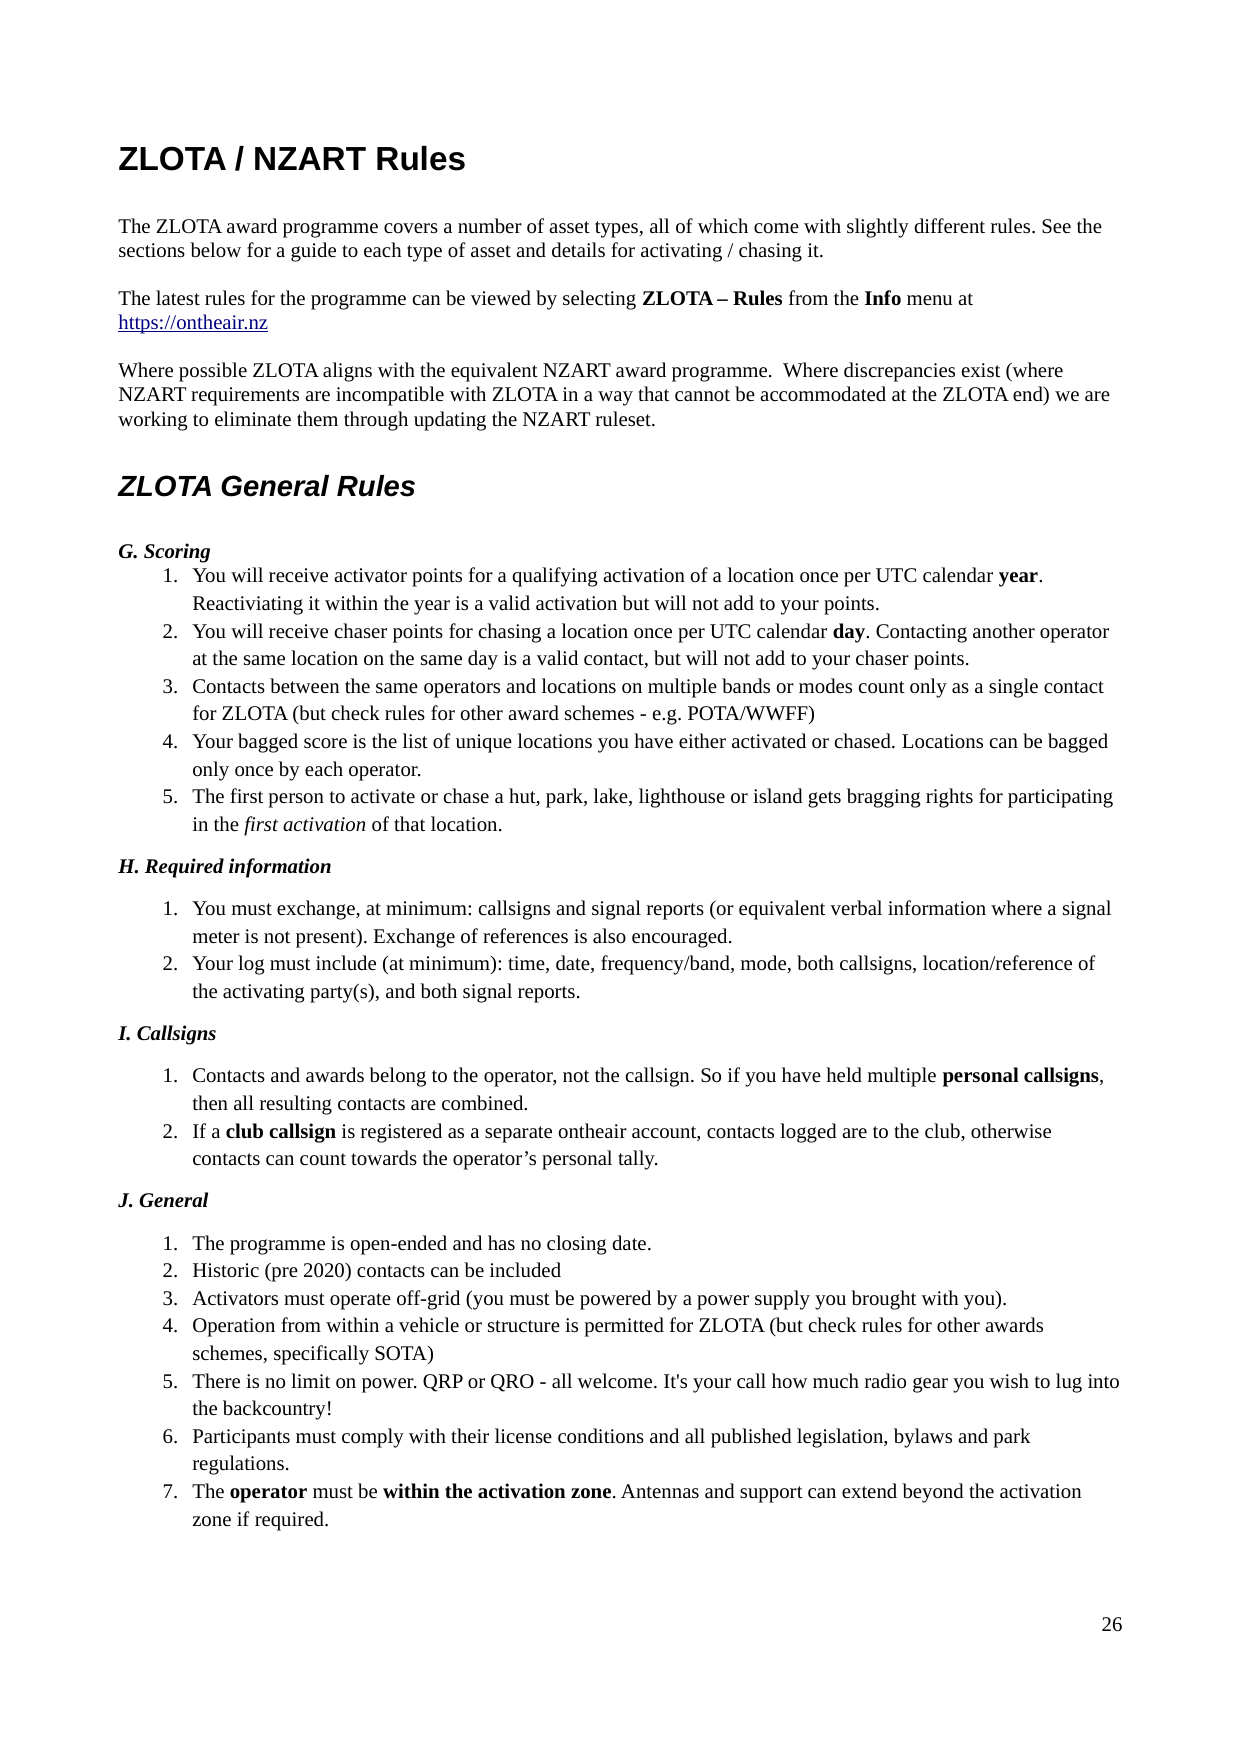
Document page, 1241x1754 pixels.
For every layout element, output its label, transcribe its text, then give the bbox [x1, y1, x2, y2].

list Contacts and awards belong to the operator, not the callsign. So if you have held multiple personal callsigns, then all resulting contacts are combined. [162, 1063, 1122, 1115]
text G. Scoring [118, 539, 1122, 563]
list The programme is open-ended and has no closing date. [162, 1231, 1122, 1254]
text The latest rules for the programme can be viewed by selecting ZLOTA – Rules from the Info menu at https://ontheair.nz [118, 286, 1122, 334]
list Your log must include (at minimum): time, date, frequency/band, mode, both callsigns, location/reference of the activating party(s), and both signal reports. [162, 951, 1122, 1003]
list You will receive chaser points for chasing a location once per UTC calendar day. Contacting another operator at the same location on the same day is a valid contact, but will not add to your chaser points. [162, 618, 1122, 670]
subtitle ZLOTA / NZART Rules [118, 139, 1122, 177]
list The operator must be within the activation zone. Antennas and support can extend beyond the activation zone if required. [162, 1479, 1122, 1531]
list Contacts between the same operators and locations on multiple bands or modes count only as a single contact for ZLOTA (but check rules for other award schemes - e.g. POTA/WWFF) [162, 674, 1122, 725]
list Participants must comply with their license conditions and all published legislation, bylaws and park regulations. [162, 1424, 1122, 1475]
list You must exchange, at minimum: callsigns and signal reports (or equivalent verbal information where a signal meter is not present). Exchange of references is also encouraged. [162, 896, 1122, 948]
text J. General [118, 1188, 1122, 1212]
list The first person to activate or chase a hut, park, lake, lighthouse or island gets bragging rights for participating in the first activation of that location. [162, 784, 1122, 836]
text I. Callsigns [118, 1021, 1122, 1045]
list Historic (pre 2020) contacts can be included [162, 1258, 1122, 1282]
list If a club callsign is registered as a separate ontheair account, contacts logged are to the club, otherwise contacts can count towards the operator’s personal tally. [162, 1118, 1122, 1170]
text H. Required information [118, 854, 1122, 878]
list Activators must operate off-grid (you must be powered by a power supply you brought with you). [162, 1286, 1122, 1310]
subtitle ZLOTA General Rules [118, 469, 1122, 503]
list Your bagged score is the list of unique locations you have either activated or chased. Locations can be bagged only once by each operator. [162, 729, 1122, 781]
list You will receive activator points for a qualifying activation of a location once per UTC calendar year. Reactiviating it within the year is a valid activation but will not add to your points. [162, 563, 1122, 615]
list Operation from within a vehicle or structure is permitted for ZLOTA (but check rules for other awards schemes, specifically SOTA) [162, 1313, 1122, 1365]
list There is no limit on power. QRP or QRO - all welcome. It's your call how much radio gear you wish to lug into the backcountry! [162, 1368, 1122, 1420]
text The ZLOTA award programme covers a number of asset types, all of which come with slightly different rules. See the sections below for a guide to each type of asset and details for activating / chasing it. [118, 214, 1122, 262]
text Where possible ZLOTA aligns with the equivalent NZART award programme. Where discrepancies exist (where NZART requirements are incompatible with ZLOTA in a way that cannot be accommodated at the ZLOTA end) we are working to eliminate them through updating the NZART ruleset. [118, 358, 1122, 431]
